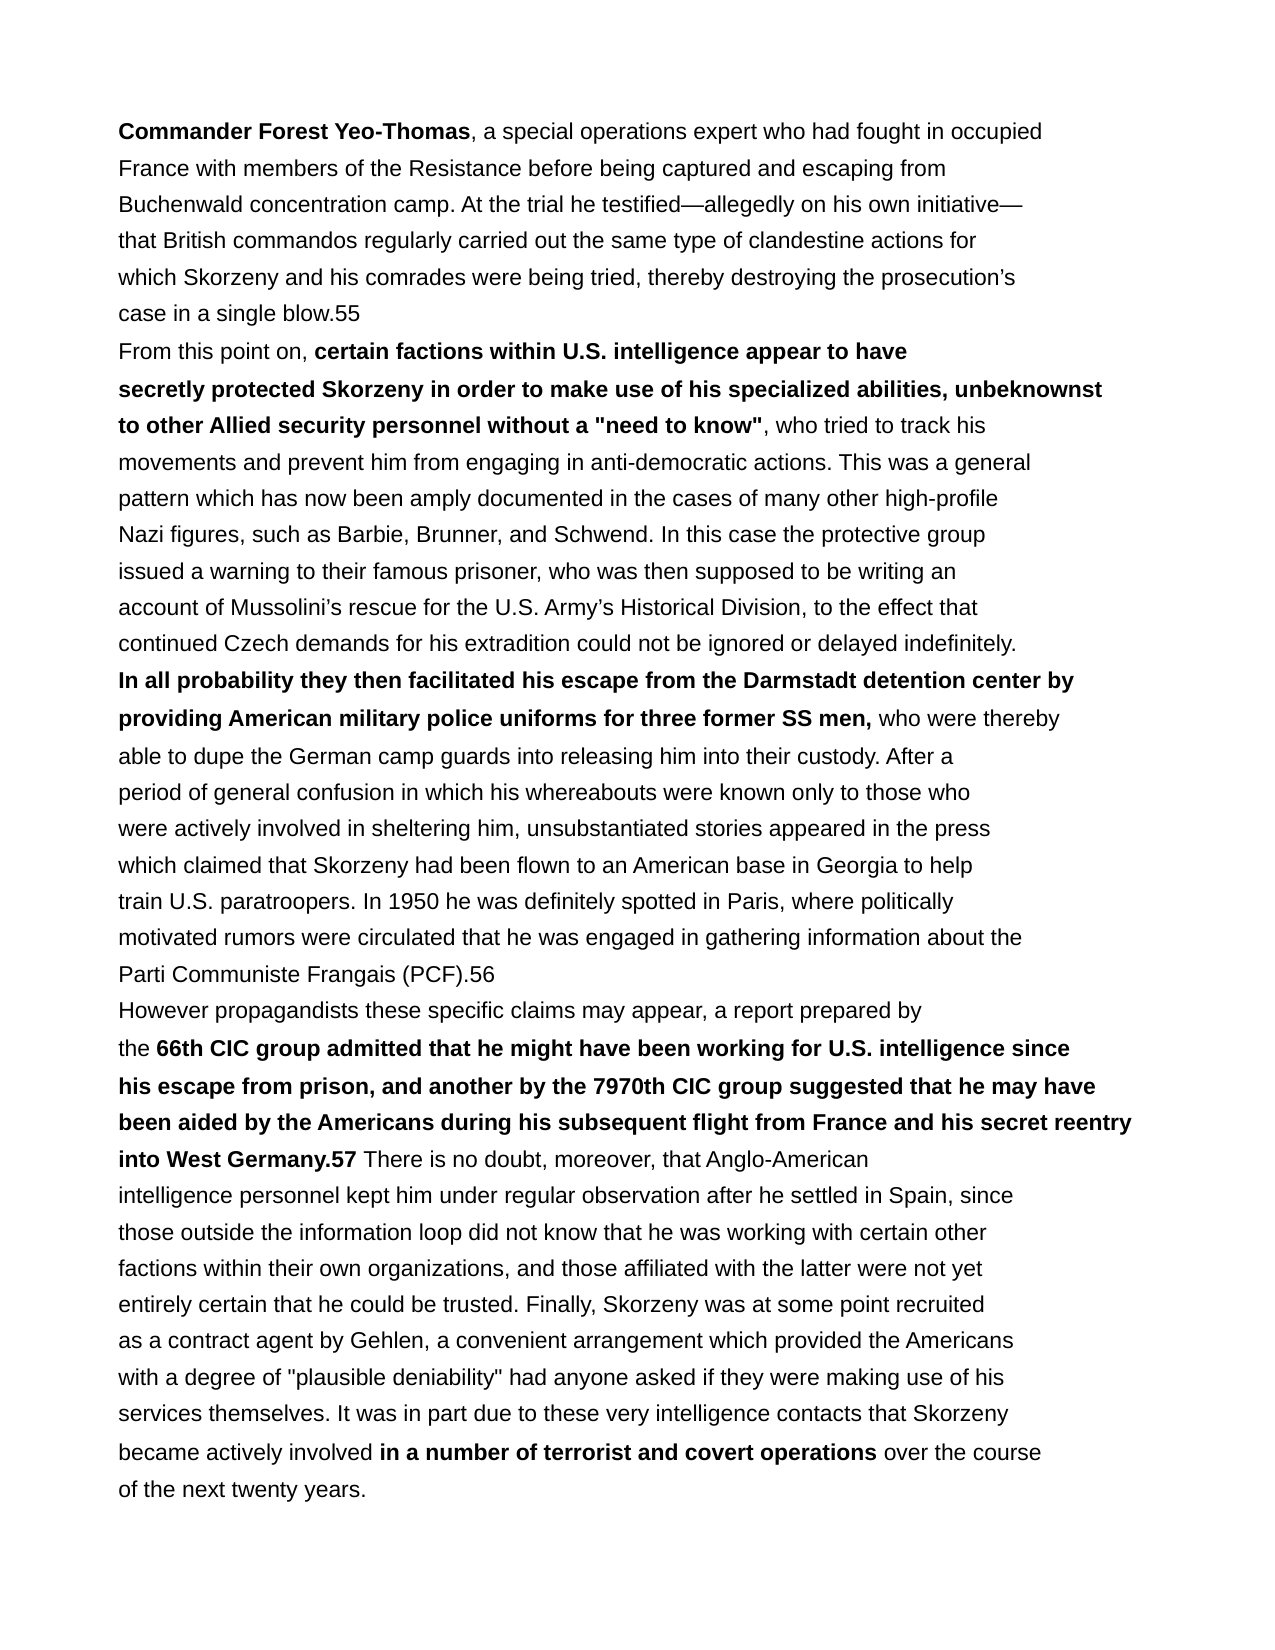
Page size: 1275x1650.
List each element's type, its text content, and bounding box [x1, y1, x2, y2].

text intelligence personnel kept him under regular observation after he settled in Spain, since [118, 1182, 1157, 1208]
text period of general confusion in which his whereabouts were known only to those who [118, 779, 1157, 805]
text Parti Communiste Frangais (PCF).56 [118, 961, 1157, 987]
text those outside the information loop did not know that he was working with certain other [118, 1218, 1157, 1245]
text case in a single blow.55 [118, 300, 1157, 326]
text France with members of the Resistance before being captured and escaping from [118, 154, 1157, 181]
text his escape from prison, and another by the 7970th CIC group suggested that he may have [118, 1073, 1157, 1099]
text services themselves. It was in part due to these very intelligence contacts that Skorzeny [118, 1400, 1157, 1427]
text into West Germany.57 There is no doubt, moreover, that Anglo-American [118, 1146, 1157, 1172]
text able to dupe the German camp guards into releasing him into their custody. After a [118, 743, 1157, 769]
text been aided by the Americans during his subsequent flight from France and his secret reentry [118, 1109, 1157, 1136]
text as a contract agent by Gehlen, a convenient arrangement which provided the Americans [118, 1327, 1157, 1354]
text which claimed that Skorzeny had been flown to an American base in Georgia to help [118, 852, 1157, 878]
text account of Mussolini’s rescue for the U.S. Army’s Historical Division, to the effect that [118, 594, 1157, 620]
text movements and prevent him from engaging in anti-democratic actions. This was a general [118, 448, 1157, 475]
text of the next twenty years. [118, 1476, 1157, 1502]
text were actively involved in sheltering him, unsubstantiated stories appeared in the press [118, 815, 1157, 842]
text train U.S. paratroopers. In 1950 he was definitely spotted in Paris, where politically [118, 888, 1157, 914]
text which Skorzeny and his comrades were being tried, thereby destroying the prosecution’s [118, 263, 1157, 290]
text In all probability they then facilitated his escape from the Darmstadt detention center by [118, 667, 1157, 693]
text that British commandos regularly carried out the same type of clandestine actions for [118, 227, 1157, 253]
text From this point on, certain factions within U.S. intelligence appear to have [118, 336, 1157, 365]
text factions within their own organizations, and those affiliated with the latter were not yet [118, 1255, 1157, 1281]
text motivated rumors were circulated that he was engaged in gathering information about the [118, 924, 1157, 951]
text to other Allied security personnel without a "need to know", who tried to track his [118, 412, 1157, 438]
text However propagandists these specific claims may appear, a report prepared by [118, 997, 1157, 1023]
text providing American military police uniforms for three former SS men, who were thereby [118, 703, 1157, 732]
text continued Czech demands for his extradition could not be ignored or delayed indefinitely. [118, 630, 1157, 657]
text secretly protected Skorzeny in order to make use of his specialized abilities, unbeknownst [118, 376, 1157, 402]
text became actively involved in a number of terrorist and covert operations over the course [118, 1437, 1157, 1465]
text Nazi figures, such as Barbie, Brunner, and Schwend. In this case the protective group [118, 521, 1157, 548]
text the 66th CIC group admitted that he might have been working for U.S. intelligence since [118, 1033, 1157, 1062]
text entirely certain that he could be trusted. Finally, Skorzeny was at some point recruited [118, 1291, 1157, 1317]
text with a degree of "plausible deniability" had anyone asked if they were making use of his [118, 1364, 1157, 1390]
text Commander Forest Yeo-Thomas, a special operations expert who had fought in occupied [118, 118, 1157, 144]
text pattern which has now been amply documented in the cases of many other high-profile [118, 485, 1157, 511]
text Buchenwald concentration camp. At the trial he testified—allegedly on his own initiative— [118, 191, 1157, 217]
text issued a warning to their famous prisoner, who was then supposed to be writing an [118, 558, 1157, 584]
